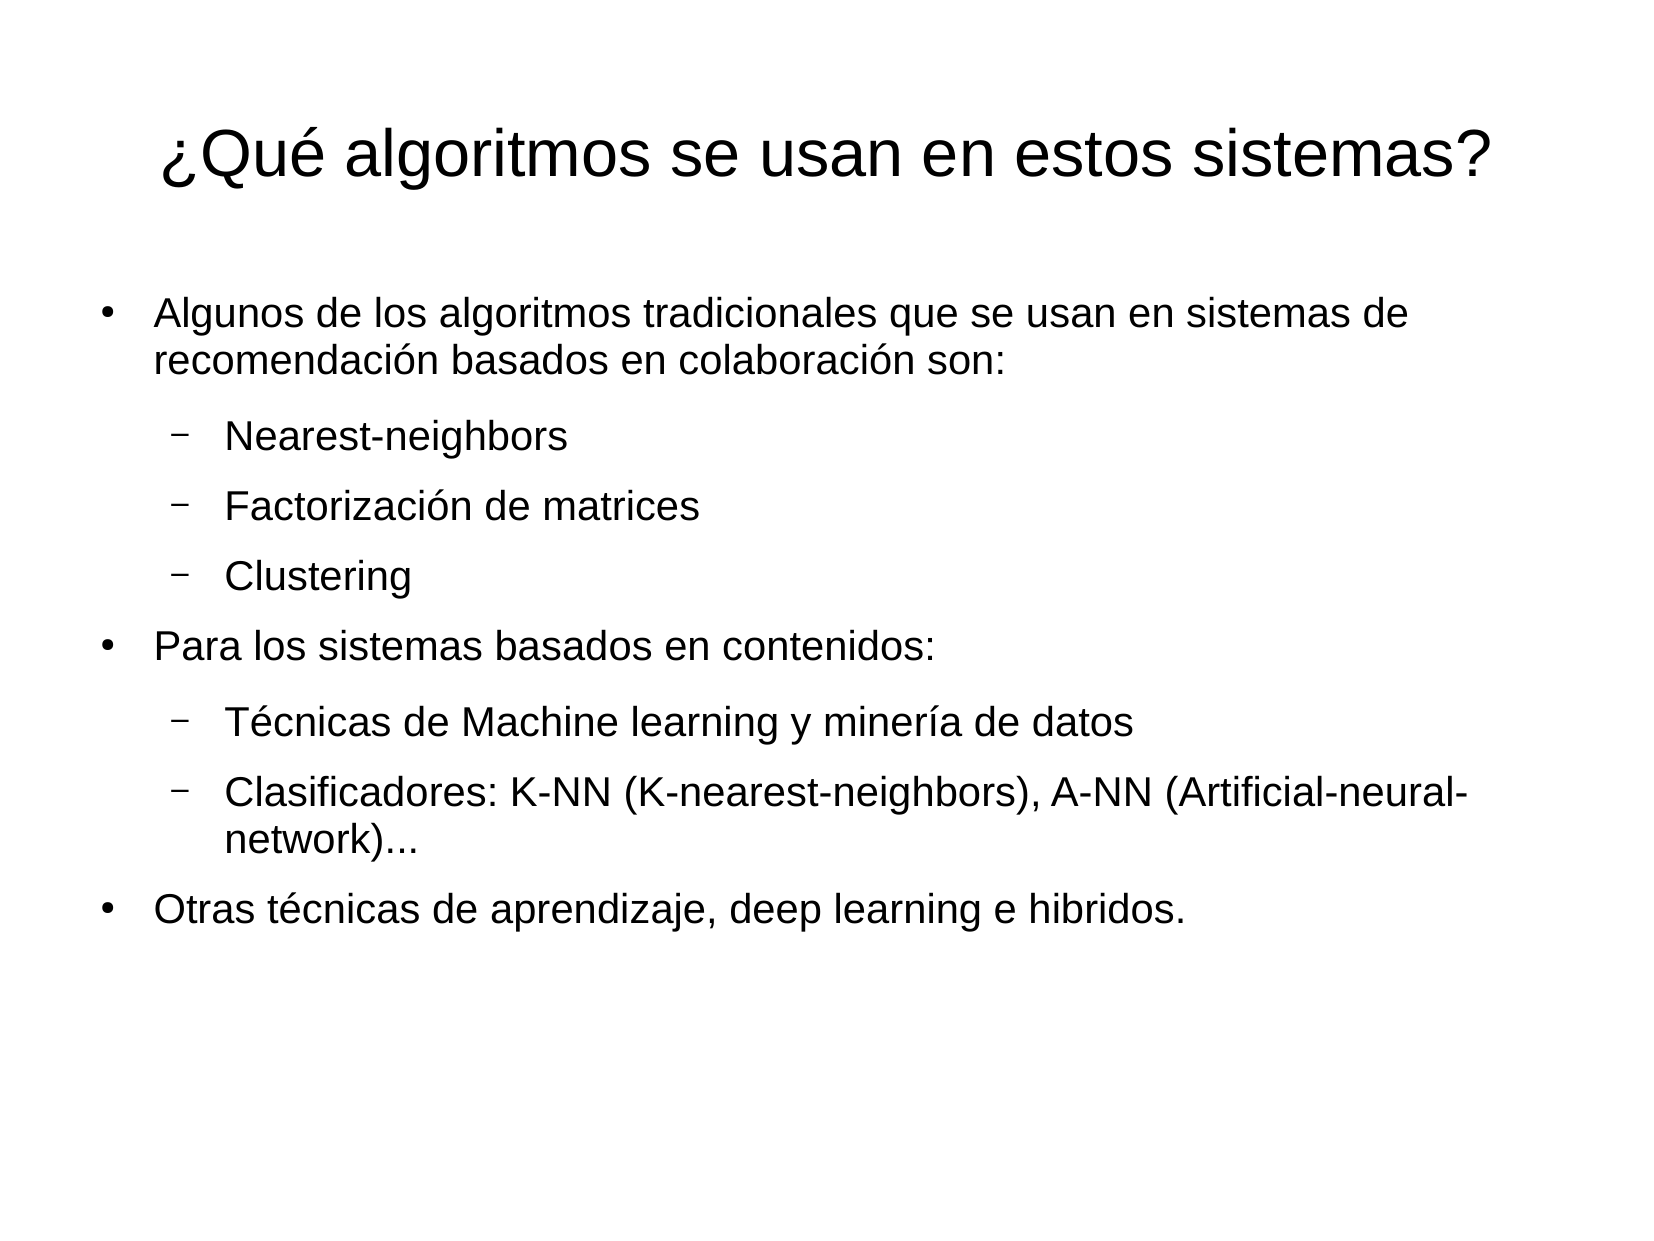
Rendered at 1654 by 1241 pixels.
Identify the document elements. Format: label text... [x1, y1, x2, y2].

title ¿Qué algoritmos se usan en estos sistemas? [82, 49, 1571, 257]
list Algunos de los algoritmos tradicionales que se usan en sistemas de recomendación basados en colaboración son: Nearest-neighbors Factorización de matrices Clustering Para los sistemas basados en contenidos: Técnicas de Machine learning y minería de datos Clasificadores: K-NN (K-nearest-neighbors), A-NN (Artificial-neural-network)... Otras técnicas de aprendizaje, deep learning e hibridos. [82, 290, 1571, 1109]
